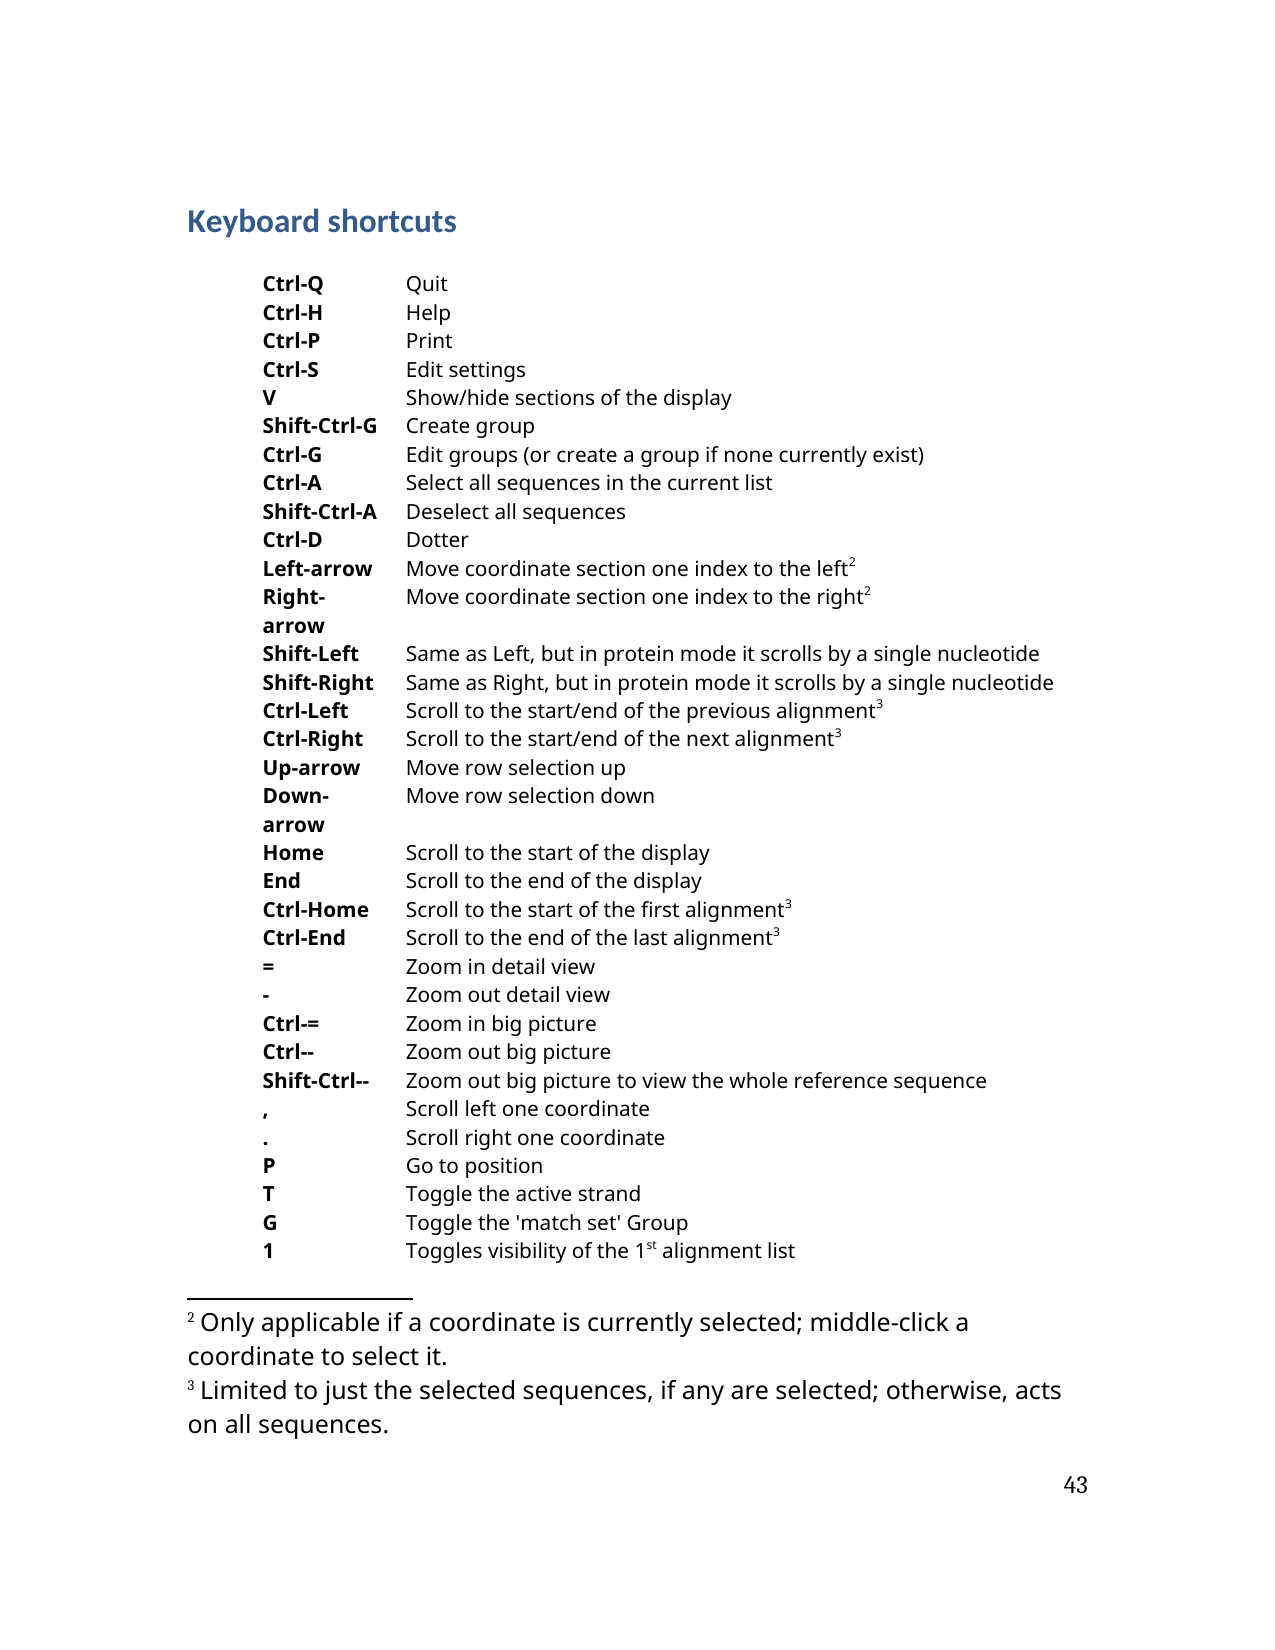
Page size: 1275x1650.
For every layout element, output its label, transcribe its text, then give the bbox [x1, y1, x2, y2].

table_cell Toggle the 'match set' Group [394, 1208, 1099, 1236]
table_cell Scroll to the end of the display [394, 867, 1099, 895]
table_cell Toggle the active strand [394, 1180, 1099, 1208]
table_cell . [251, 1123, 394, 1151]
subtitle Keyboard shortcuts [187, 200, 1087, 241]
table_cell Same as Left, but in protein mode it scrolls by a single nucleotide [394, 639, 1099, 668]
table_cell Down-arrow [251, 781, 394, 838]
table_cell End [251, 867, 394, 895]
table_header Ctrl-Q [251, 270, 394, 298]
table_cell Ctrl-= [251, 1009, 394, 1037]
table_cell Up-arrow [251, 753, 394, 781]
table_cell - [251, 980, 394, 1009]
table_cell Scroll to the start of the first alignment3 [394, 895, 1099, 923]
table_cell Zoom out big picture [394, 1037, 1099, 1066]
table_cell Ctrl-- [251, 1037, 394, 1066]
table_cell Print [394, 326, 1099, 355]
table_cell Shift-Ctrl-A [251, 497, 394, 525]
table_cell = [251, 952, 394, 980]
table_cell Scroll left one coordinate [394, 1094, 1099, 1123]
table_cell Zoom in detail view [394, 952, 1099, 980]
table_cell Ctrl-A [251, 469, 394, 497]
table_cell Zoom in big picture [394, 1009, 1099, 1037]
table_cell Scroll to the start/end of the previous alignment [394, 696, 1099, 724]
table_header Quit [394, 270, 1099, 298]
table_cell Ctrl-P [251, 326, 394, 355]
table_cell V [251, 383, 394, 412]
table_cell Edit groups (or create a group if none currently exist) [394, 440, 1099, 468]
table_cell Deselect all sequences [394, 497, 1099, 525]
table_cell Move coordinate section one index to the left [394, 554, 1099, 582]
table_cell Ctrl-S [251, 355, 394, 383]
table_cell Ctrl-H [251, 298, 394, 326]
table_cell Right-arrow [251, 582, 394, 639]
table_cell P [251, 1151, 394, 1179]
table_cell Move row selection up [394, 753, 1099, 781]
table_cell Shift-Ctrl-G [251, 412, 394, 440]
table_cell Shift-Ctrl-- [251, 1066, 394, 1094]
table_cell Help [394, 298, 1099, 326]
table_cell Shift-Left [251, 639, 394, 668]
table_cell Left-arrow [251, 554, 394, 582]
table_cell Show/hide sections of the display [394, 383, 1099, 412]
table_cell Edit settings [394, 355, 1099, 383]
table_cell Scroll to the start of the display [394, 838, 1099, 867]
table_cell Home [251, 838, 394, 867]
table_cell Toggles visibility of the 1st alignment list [394, 1236, 1099, 1265]
table_cell Move row selection down [394, 781, 1099, 838]
table_cell G [251, 1208, 394, 1236]
table_cell Ctrl-G [251, 440, 394, 468]
table_cell Scroll right one coordinate [394, 1123, 1099, 1151]
table_cell Ctrl-D [251, 525, 394, 554]
table_cell Move coordinate section one index to the right2 [394, 582, 1099, 639]
table_cell Ctrl-Right [251, 725, 394, 753]
table_cell Zoom out detail view [394, 980, 1099, 1009]
table_cell Shift-Right [251, 668, 394, 696]
table_cell Ctrl-End [251, 924, 394, 952]
table_cell Select all sequences in the current list [394, 469, 1099, 497]
table_cell Scroll to the start/end of the next alignment3 [394, 725, 1099, 753]
table_cell Go to position [394, 1151, 1099, 1179]
table_cell Same as Right, but in protein mode it scrolls by a single nucleotide [394, 668, 1099, 696]
table_cell Ctrl-Home [251, 895, 394, 923]
table_cell Dotter [394, 525, 1099, 554]
table_cell T [251, 1180, 394, 1208]
table_cell Create group [394, 412, 1099, 440]
table_cell Scroll to the end of the last alignment3 [394, 924, 1099, 952]
table_cell Zoom out big picture to view the whole reference sequence [394, 1066, 1099, 1094]
table_cell 1 [251, 1236, 394, 1265]
table_cell , [251, 1094, 394, 1123]
table_cell Ctrl-Left [251, 696, 394, 724]
